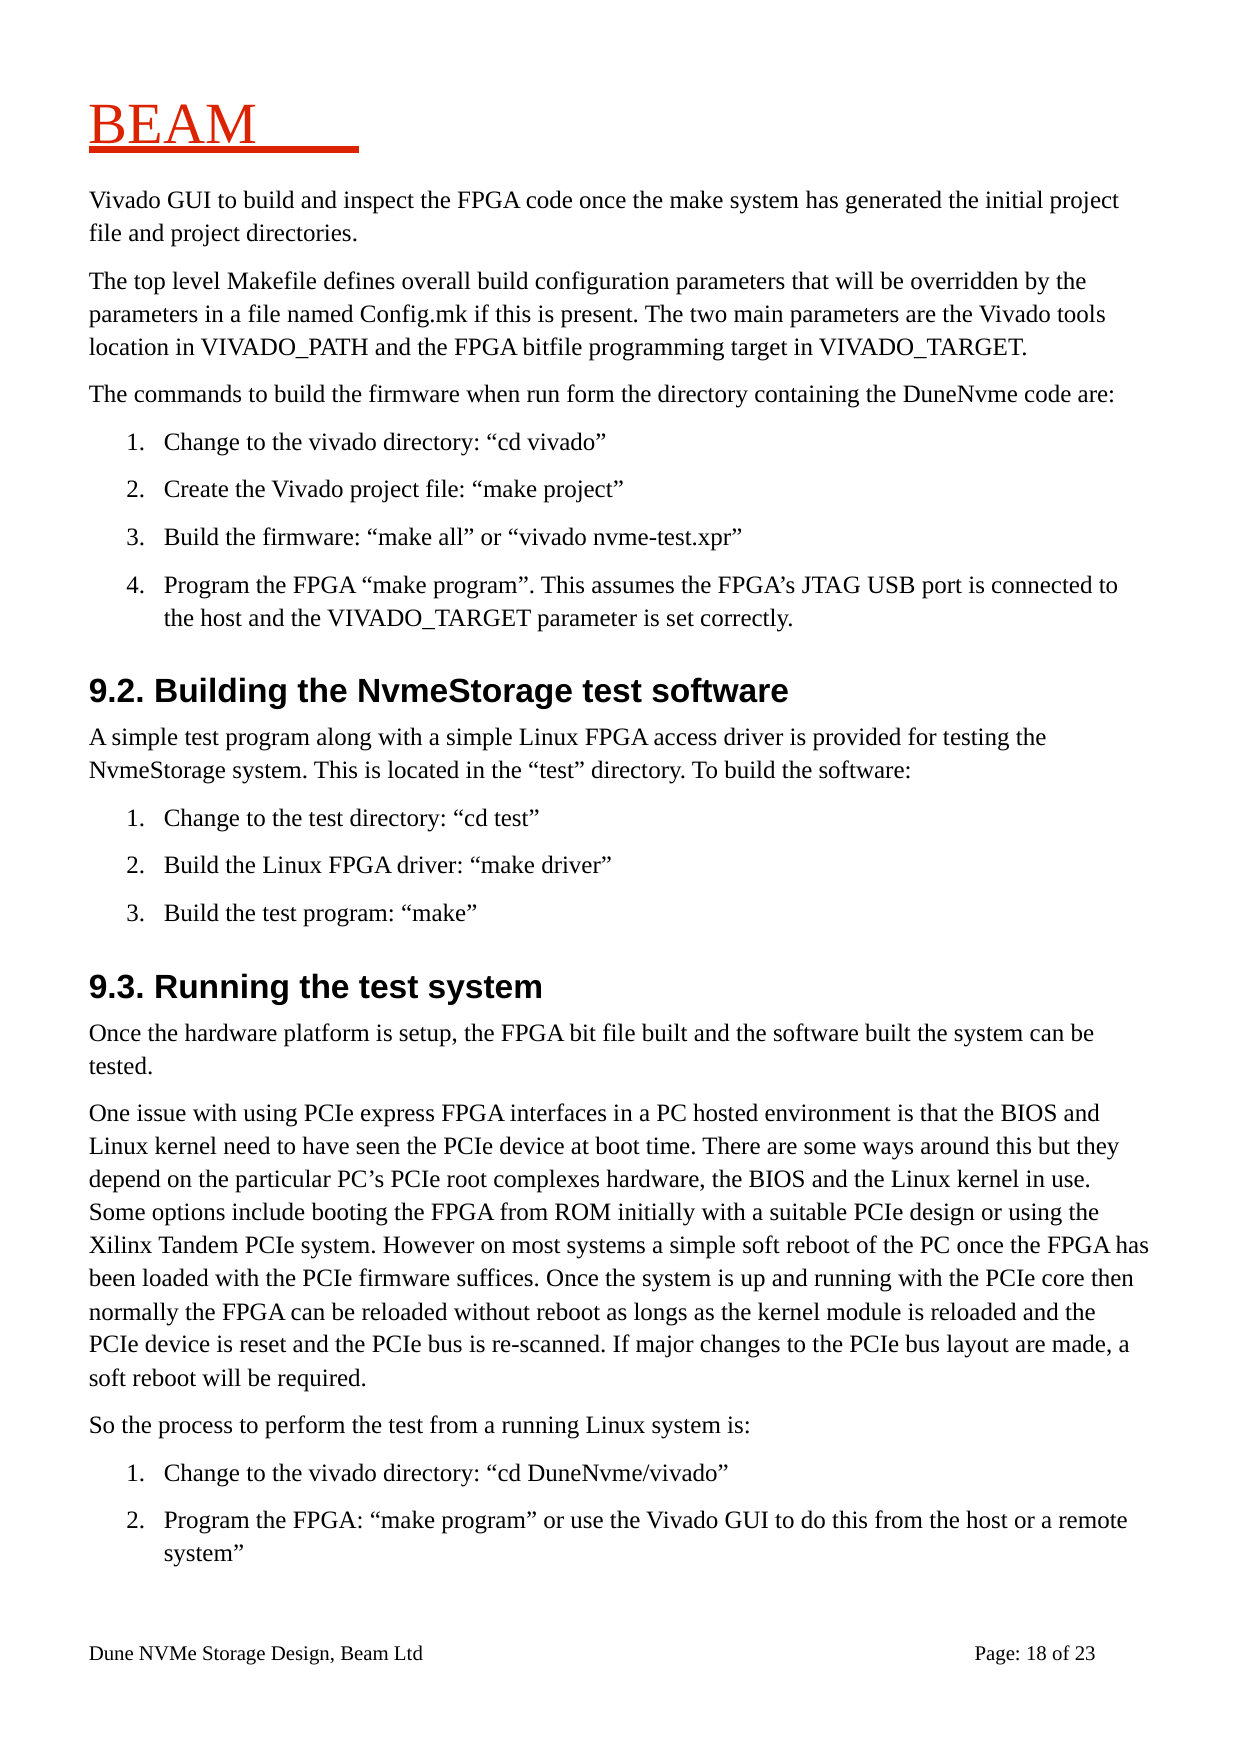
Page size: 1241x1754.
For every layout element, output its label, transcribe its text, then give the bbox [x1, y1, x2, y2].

list Program the FPGA “make program”. This assumes the FPGA’s JTAG USB port is connected to the host and the VIVADO_TARGET parameter is set correctly. [126, 570, 1152, 632]
list Change to the test directory: “cd test” [126, 803, 1152, 832]
list Build the firmware: “make all” or “vivado nvme-test.xpr” [126, 522, 1152, 551]
list Change to the vivado directory: “cd DuneNvme/vivado” [126, 1458, 1152, 1487]
list Build the test program: “make” [126, 898, 1152, 927]
text Vivado GUI to build and inspect the FPGA code once the make system has generated the initial project file and project directories. [88, 185, 1152, 247]
text The top level Makefile defines overall build configuration parameters that will be overridden by the parameters in a file named Config.mk if this is present. The two main parameters are the Vivado tools location in VIVADO_PATH and the FPGA bitfile programming target in VIVADO_TARGET. [88, 266, 1152, 361]
text So the process to perform the test from a running Linux system is: [88, 1410, 1152, 1439]
subtitle Building the NvmeStorage test software [88, 671, 1152, 710]
text The commands to build the firmware when run form the directory containing the DuneNvme code are: [88, 379, 1152, 408]
text Once the hardware platform is setup, the FPGA bit file built and the software built the system can be tested. [88, 1018, 1152, 1079]
list Program the FPGA: “make program” or use the Vivado GUI to do this from the host or a remote system” [126, 1505, 1152, 1567]
text One issue with using PCIe express FPGA interfaces in a PC hosted environment is that the BIOS and Linux kernel need to have seen the PCIe device at boot time. There are some ways around this but they depend on the particular PC’s PCIe root complexes hardware, the BIOS and the Linux kernel in use. Some options include booting the FPGA from ROM initially with a suitable PCIe design or using the Xilinx Tandem PCIe system. However on most systems a simple soft reboot of the PC once the FPGA has been loaded with the PCIe firmware suffices. Once the system is up and running with the PCIe core then normally the FPGA can be reloaded without reboot as longs as the kernel module is reloaded and the PCIe device is reset and the PCIe bus is re-scanned. If major changes to the PCIe bus layout are made, a soft reboot will be required. [88, 1098, 1152, 1391]
list Build the Linux FPGA driver: “make driver” [126, 851, 1152, 879]
text A simple test program along with a simple Linux FPGA access driver is provided for testing the NvmeStorage system. This is located in the “test” directory. To build the software: [88, 722, 1152, 784]
list Create the Vivado project file: “make project” [126, 474, 1152, 503]
list Change to the vivado directory: “cd vivado” [126, 427, 1152, 456]
subtitle Running the test system [88, 967, 1152, 1005]
